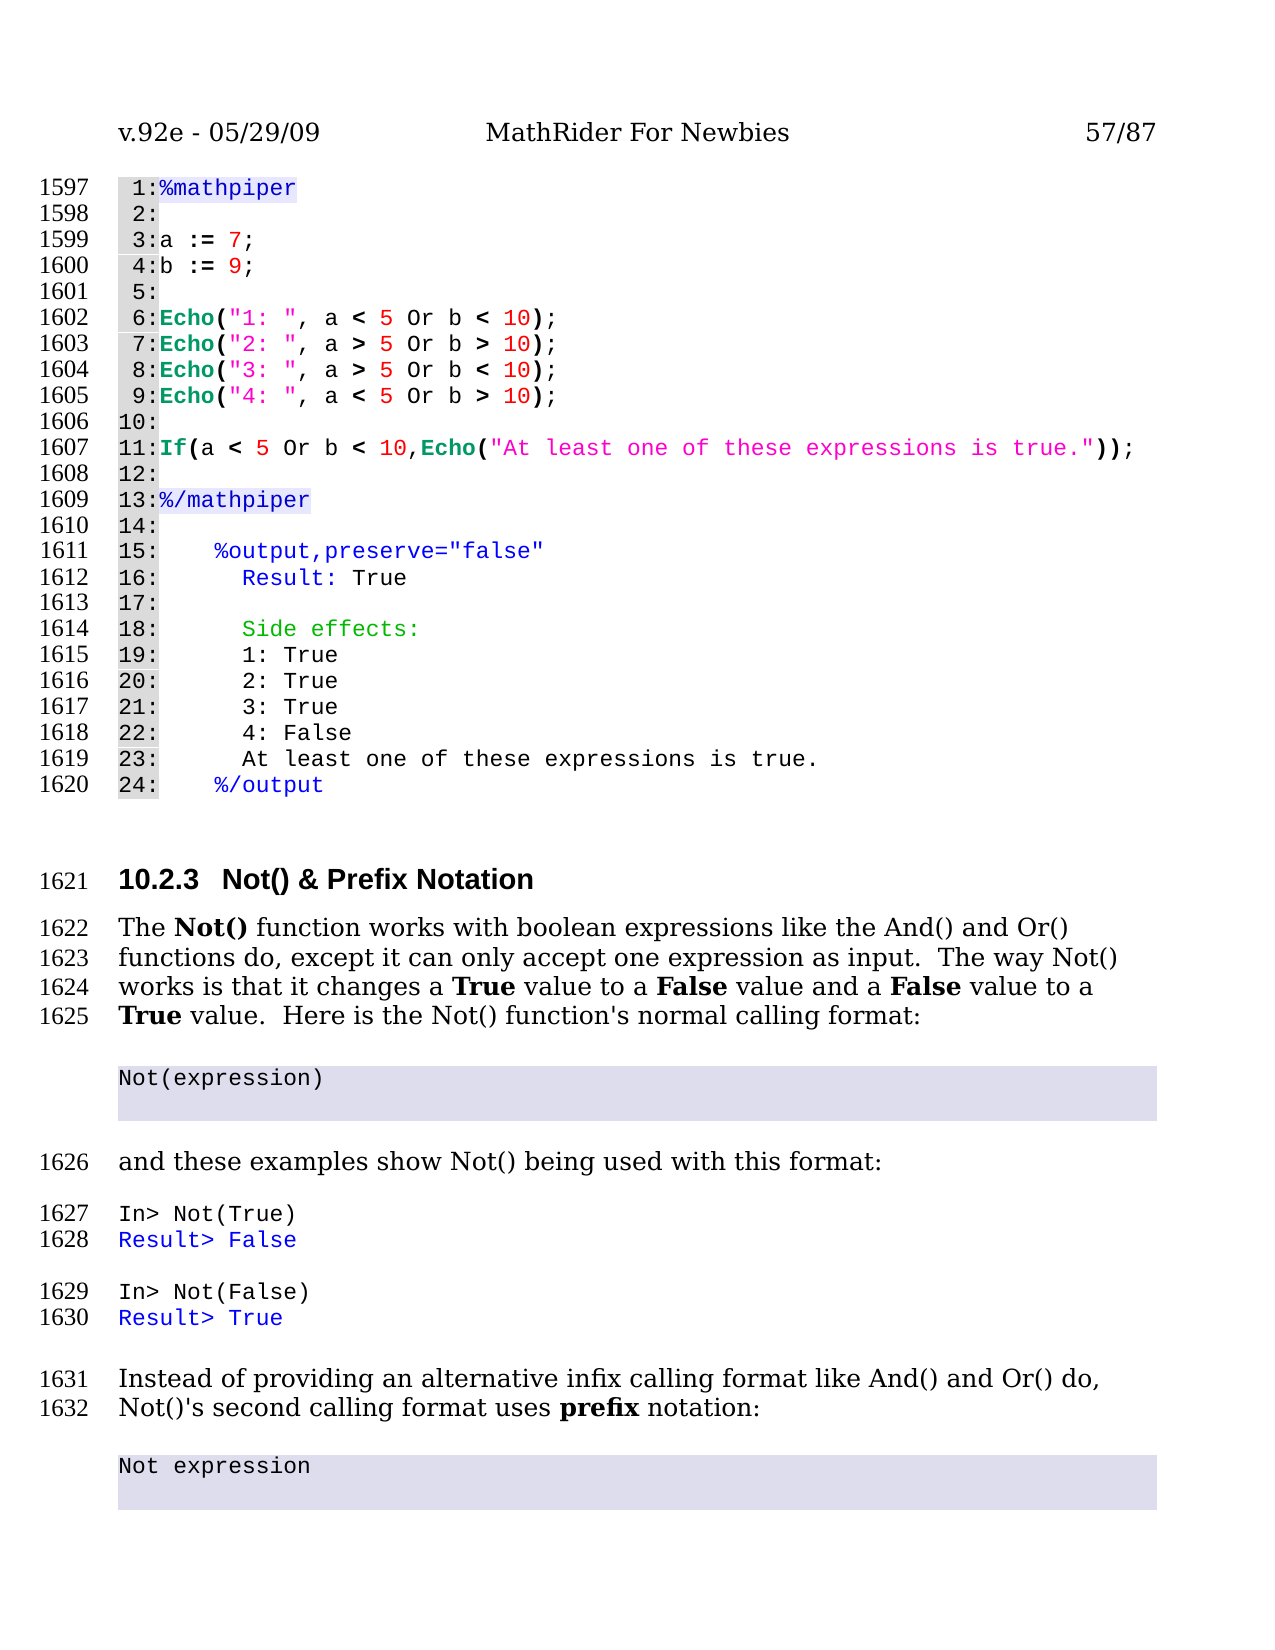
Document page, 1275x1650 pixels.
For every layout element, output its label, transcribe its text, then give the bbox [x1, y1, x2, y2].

text 3:a := 7; [118, 229, 1157, 254]
text Result> True [118, 1306, 1157, 1332]
text 17: [118, 592, 1157, 618]
text 4:b := 9; [118, 254, 1157, 281]
text In> Not(True) [118, 1202, 1157, 1228]
text 11:If(a < 5 Or b < 10,Echo("At least one of these expressions is true.")); [118, 436, 1157, 462]
text The Not() function works with boolean expressions like the And() and Or() functions do, except it can only accept one expression as input. The way Not() works is that it changes a True value to a False value and a False value to a True value. Here is the Not() function's normal calling format: [118, 913, 1157, 1031]
text and these examples show Not() being used with this format: [118, 1147, 1157, 1176]
text 6:Echo("1: ", a < 5 Or b < 10); [118, 306, 1157, 332]
text Instead of providing an alternative infix calling format like And() and Or() do, Not()'s second calling format uses prefix notation: [118, 1364, 1157, 1422]
text 8:Echo("3: ", a > 5 Or b < 10); [118, 358, 1157, 384]
text 13:%/mathpiper [118, 488, 1157, 514]
text 2: [118, 203, 1157, 229]
text 19: 1: True [118, 644, 1157, 669]
text Result> False [118, 1228, 1157, 1254]
text 1:%mathpiper [118, 177, 1157, 203]
subtitle Not() & Prefix Notation [118, 862, 1157, 895]
text 22: 4: False [118, 721, 1157, 747]
text 18: Side effects: [118, 618, 1157, 644]
text 24: %/output [118, 773, 1157, 799]
text 12: [118, 462, 1157, 488]
text 16: Result: True [118, 566, 1157, 592]
text 23: At least one of these expressions is true. [118, 747, 1157, 773]
text 7:Echo("2: ", a > 5 Or b > 10); [118, 332, 1157, 358]
table_header Not(expression) [118, 1066, 1157, 1121]
table_header Not expression [118, 1455, 1157, 1510]
text 20: 2: True [118, 669, 1157, 696]
text 10: [118, 410, 1157, 436]
text In> Not(False) [118, 1280, 1157, 1306]
text 21: 3: True [118, 696, 1157, 721]
text 5: [118, 281, 1157, 306]
text 15: %output,preserve="false" [118, 540, 1157, 566]
text 9:Echo("4: ", a < 5 Or b > 10); [118, 384, 1157, 410]
text 14: [118, 514, 1157, 540]
